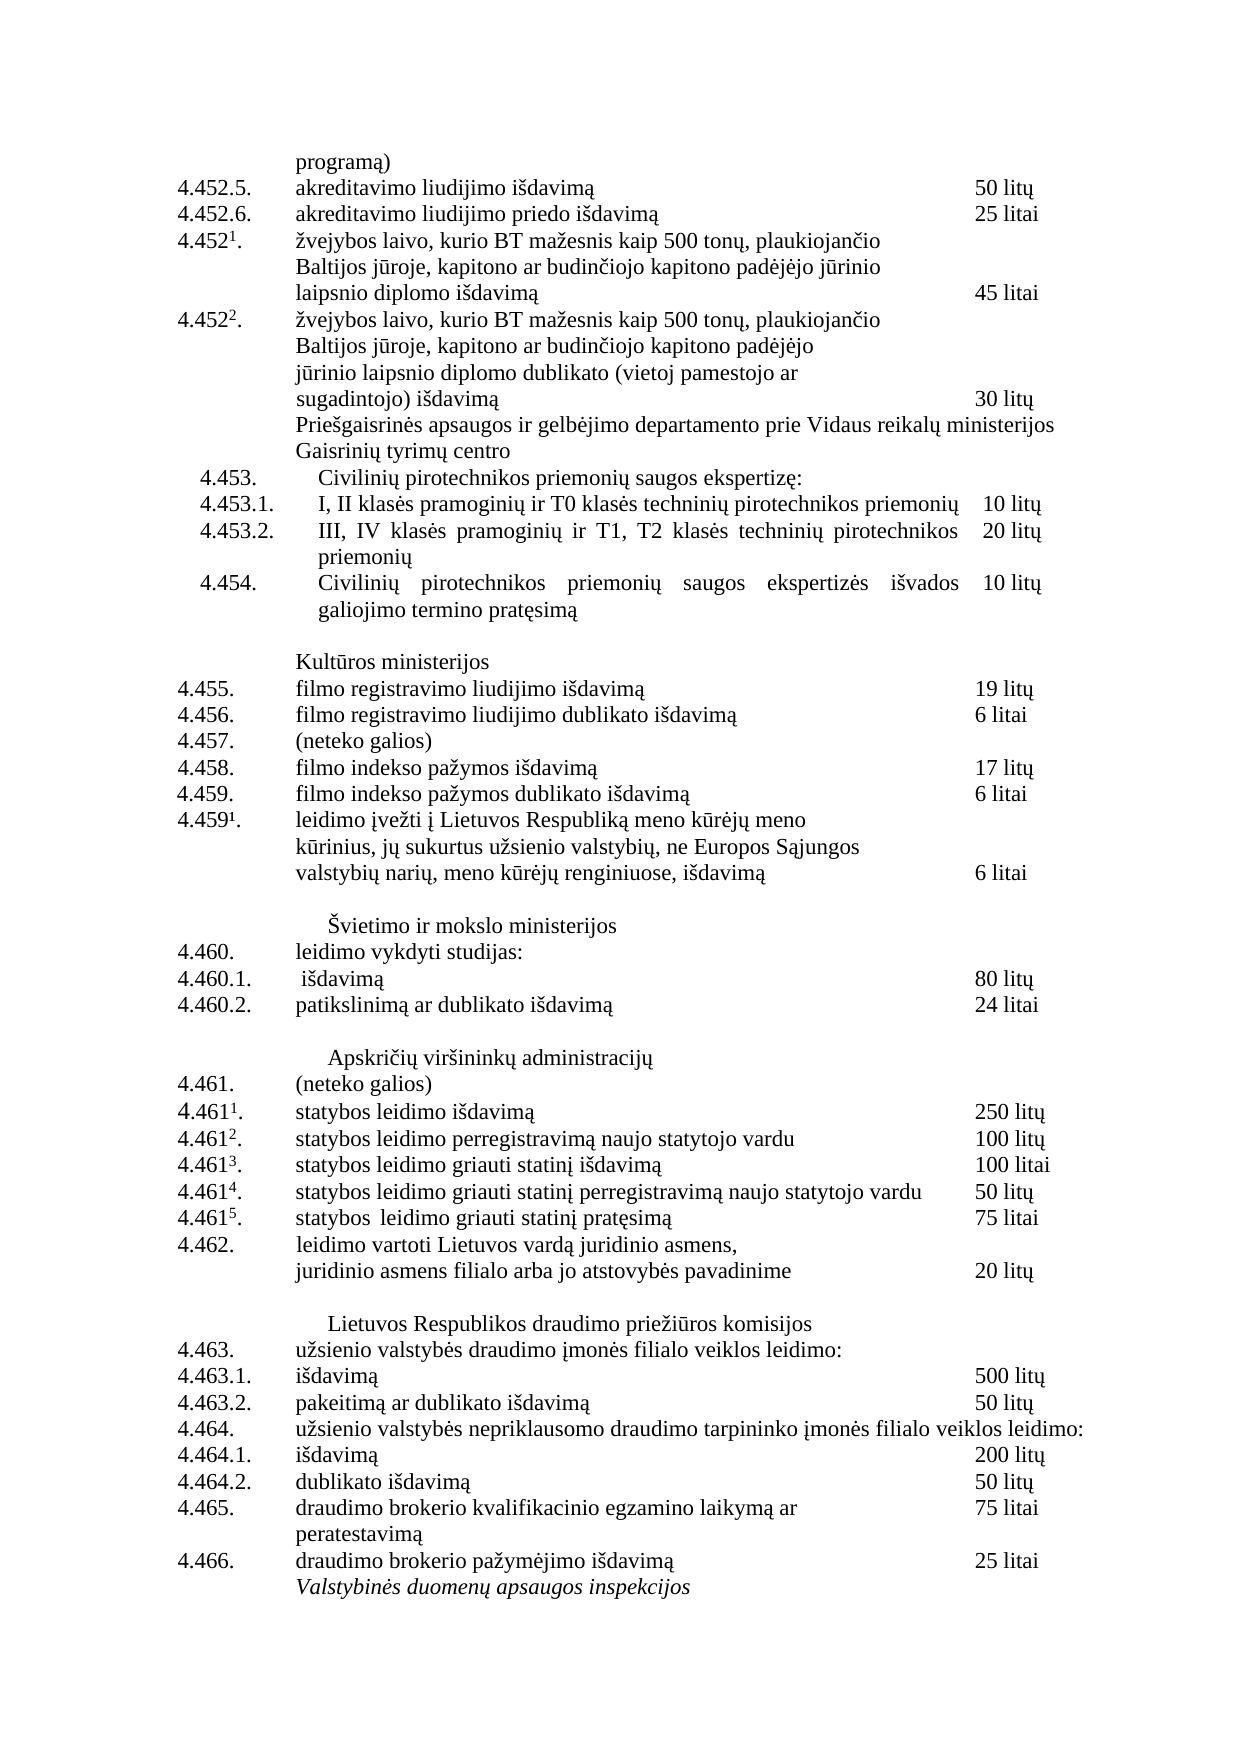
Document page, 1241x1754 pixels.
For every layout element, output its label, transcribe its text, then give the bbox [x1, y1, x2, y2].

text 4.464.1. išdavimą 200 litų [177, 1441, 1122, 1468]
table_header [971, 464, 1144, 490]
text 4.452.5. akreditavimo liudijimo išdavimą 50 litų [177, 174, 1122, 200]
text 4.4614. statybos leidimo griauti statinį perregistravimą naujo statytojo vardu 50 litų [177, 1178, 1122, 1204]
text 4.4521. žvejybos laivo, kurio BT mažesnis kaip 500 tonų, plaukiojančio [177, 227, 1122, 253]
text Baltijos jūroje, kapitono ar budinčiojo kapitono padėjėjo [177, 332, 1122, 358]
table_header 4.453. [189, 464, 307, 490]
text 4.458. filmo indekso pažymos išdavimą 17 litų [177, 754, 1122, 780]
text sugadintojo) išdavimą 30 litų [296, 385, 1122, 411]
text 4.460.1. išdavimą 80 litų [177, 965, 1122, 991]
text Baltijos jūroje, kapitono ar budinčiojo kapitono padėjėjo jūrinio [177, 253, 1122, 279]
text 4.459¹. leidimo įvežti į Lietuvos Respubliką meno kūrėjų meno [177, 807, 1122, 833]
table_cell III, IV klasės pramoginių ir T1, T2 klasės techninių pirotechnikos priemonių [307, 517, 971, 569]
text Valstybinės duomenų apsaugos inspekcijos [177, 1573, 916, 1599]
text 4.452.6. akreditavimo liudijimo priedo išdavimą 25 litai [177, 200, 1122, 227]
table_header Civilinių pirotechnikos priemonių saugos ekspertizę: [307, 464, 971, 490]
text 4.4615. statybos leidimo griauti statinį pratęsimą 75 litai [177, 1204, 1122, 1231]
table_cell 10 litų [971, 569, 1144, 622]
text 4.466. draudimo brokerio pažymėjimo išdavimą 25 litai [177, 1547, 1122, 1573]
text Lietuvos Respublikos draudimo priežiūros komisijos [252, 1310, 1122, 1336]
text Švietimo ir mokslo ministerijos [252, 912, 1122, 938]
text 4.463. užsienio valstybės draudimo įmonės filialo veiklos leidimo: [177, 1336, 1122, 1362]
text 4.464. užsienio valstybės nepriklausomo draudimo tarpininko įmonės filialo veiklos leidimo: [177, 1415, 1122, 1441]
text 4.455. filmo registravimo liudijimo išdavimą 19 litų [177, 675, 1122, 701]
text peratestavimą [177, 1521, 1122, 1547]
text 4.4612. statybos leidimo perregistravimą naujo statytojo vardu 100 litų [177, 1125, 1122, 1152]
text Apskričių viršininkų administracijų [252, 1044, 1122, 1070]
text 4.465. draudimo brokerio kvalifikacinio egzamino laikymą ar 75 litai [177, 1494, 1122, 1521]
text juridinio asmens filialo arba jo atstovybės pavadinime 20 litų [177, 1257, 1122, 1283]
text 4.460. leidimo vykdyti studijas: [177, 938, 1122, 965]
text Gaisrinių tyrimų centro [177, 438, 1122, 464]
text 4.463.2. pakeitimą ar dublikato išdavimą 50 litų [177, 1389, 1122, 1415]
text 4.457. (neteko galios) [177, 727, 1122, 754]
text 4.4522. žvejybos laivo, kurio BT mažesnis kaip 500 tonų, plaukiojančio [177, 306, 1122, 332]
text 4.464.2. dublikato išdavimą 50 litų [177, 1468, 1122, 1494]
text kūrinius, jų sukurtus užsienio valstybių, ne Europos Sąjungos [177, 833, 1122, 859]
text 4.4613. statybos leidimo griauti statinį išdavimą 100 litai [177, 1152, 1122, 1178]
table_cell I, II klasės pramoginių ir T0 klasės techninių pirotechnikos priemonių [307, 490, 971, 517]
table_cell Civilinių pirotechnikos priemonių saugos ekspertizės išvados galiojimo termino pratęsimą [307, 569, 971, 622]
text 4.461. (neteko galios) [177, 1070, 1122, 1096]
text 4.456. filmo registravimo liudijimo dublikato išdavimą 6 litai [177, 701, 1122, 727]
text Kultūros ministerijos [177, 648, 1122, 675]
table_cell 4.454. [189, 569, 307, 622]
text 4.460.2. patikslinimą ar dublikato išdavimą 24 litai [177, 991, 1122, 1017]
text laipsnio diplomo išdavimą 45 litai [177, 279, 1122, 306]
text Priešgaisrinės apsaugos ir gelbėjimo departamento prie Vidaus reikalų ministerijos [177, 411, 1122, 438]
text jūrinio laipsnio diplomo dublikato (vietoj pamestojo ar [177, 358, 1122, 385]
text programą) [177, 148, 1122, 174]
text 4.463.1. išdavimą 500 litų [177, 1362, 1122, 1389]
list leidimo vartoti Lietuvos vardą juridinio asmens, [177, 1231, 1122, 1257]
table_cell 10 litų [971, 490, 1144, 517]
text 4.4611. statybos leidimo išdavimą 250 litų [177, 1096, 1122, 1125]
text valstybių narių, meno kūrėjų renginiuose, išdavimą 6 litai [177, 859, 1122, 886]
table_cell 4.453.1. [189, 490, 307, 517]
text 4.459. filmo indekso pažymos dublikato išdavimą 6 litai [177, 780, 1122, 807]
table_cell 4.453.2. [189, 517, 307, 569]
table_cell 20 litų [971, 517, 1144, 569]
